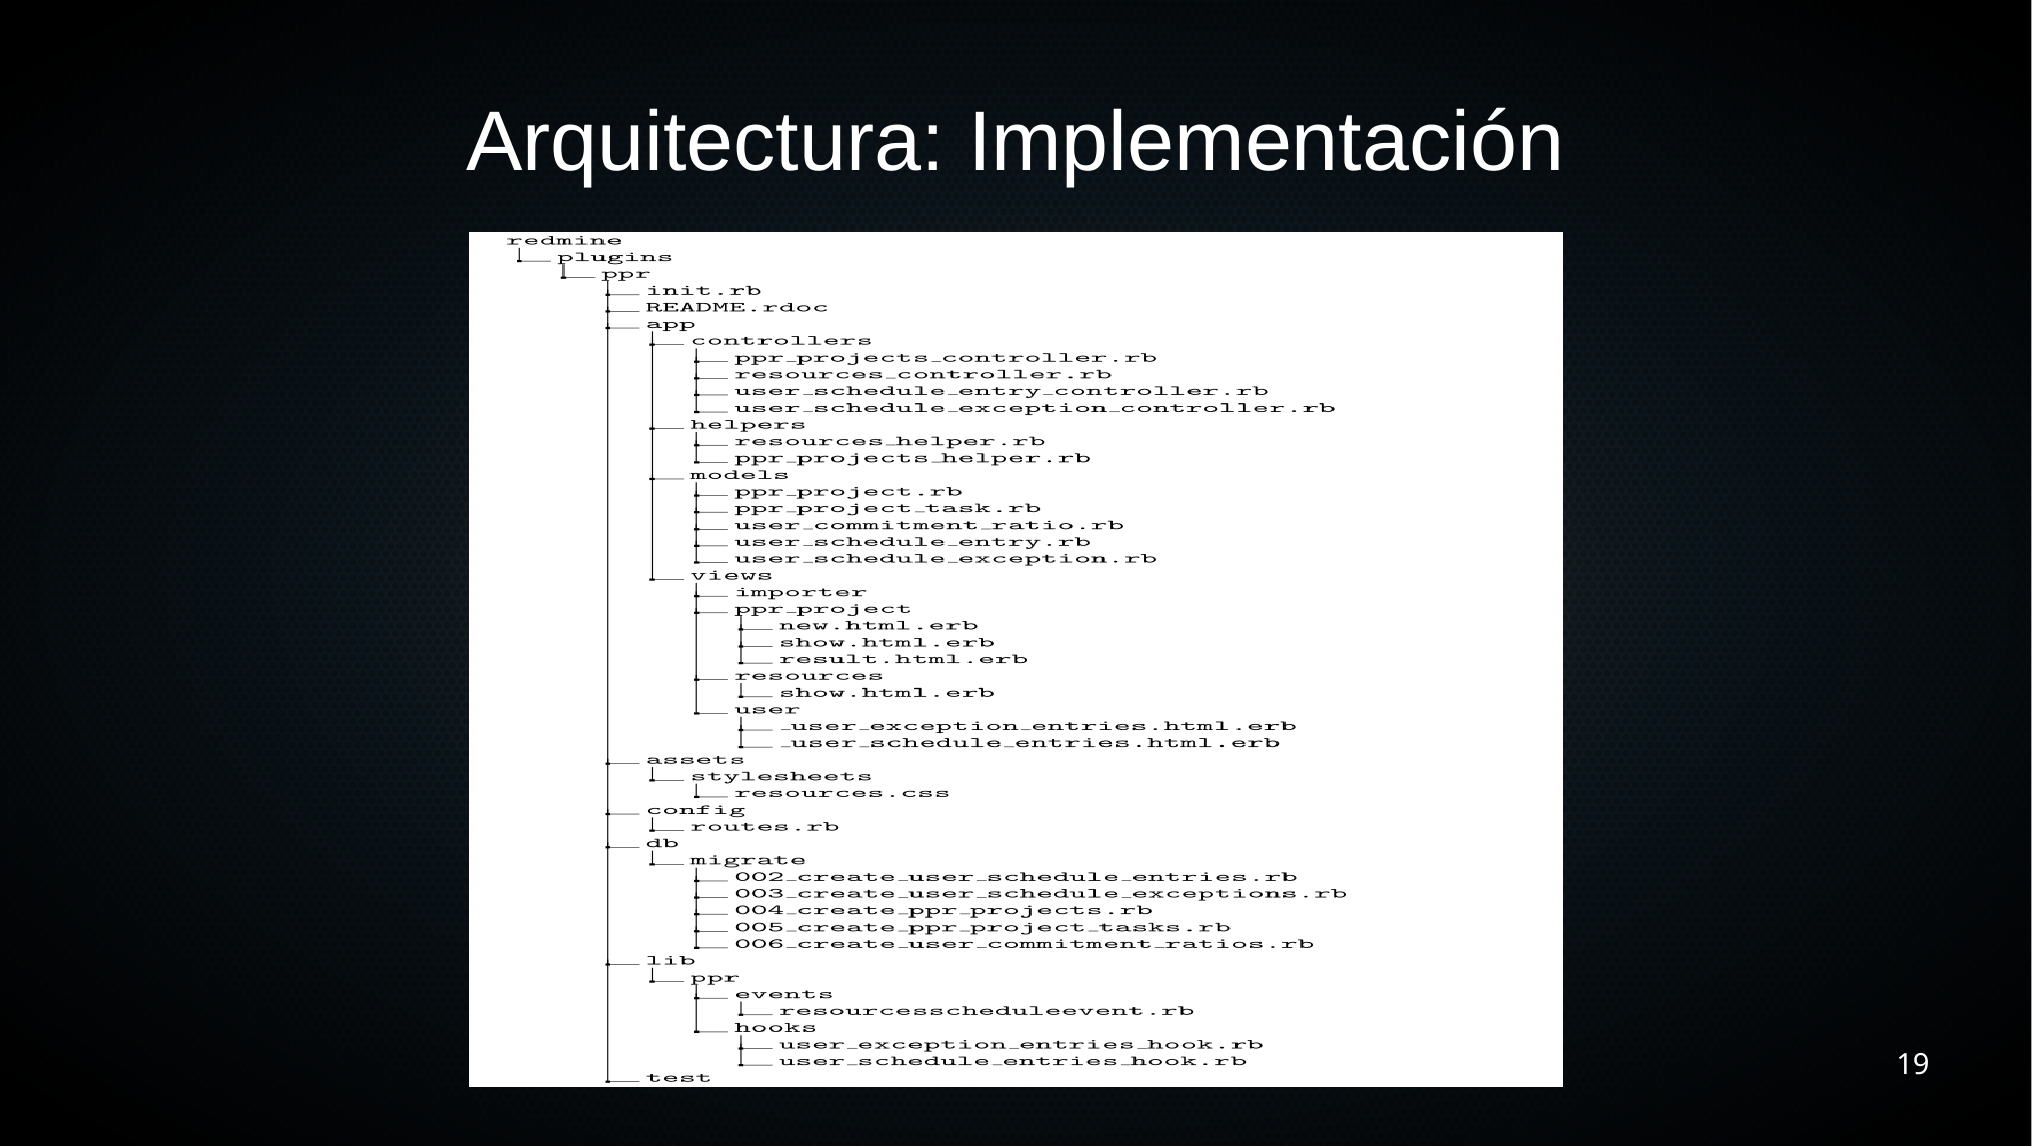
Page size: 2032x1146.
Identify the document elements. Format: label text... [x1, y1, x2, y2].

title Arquitectura: Implementación [101, 45, 1930, 237]
picture [0, 0, 2032, 1146]
